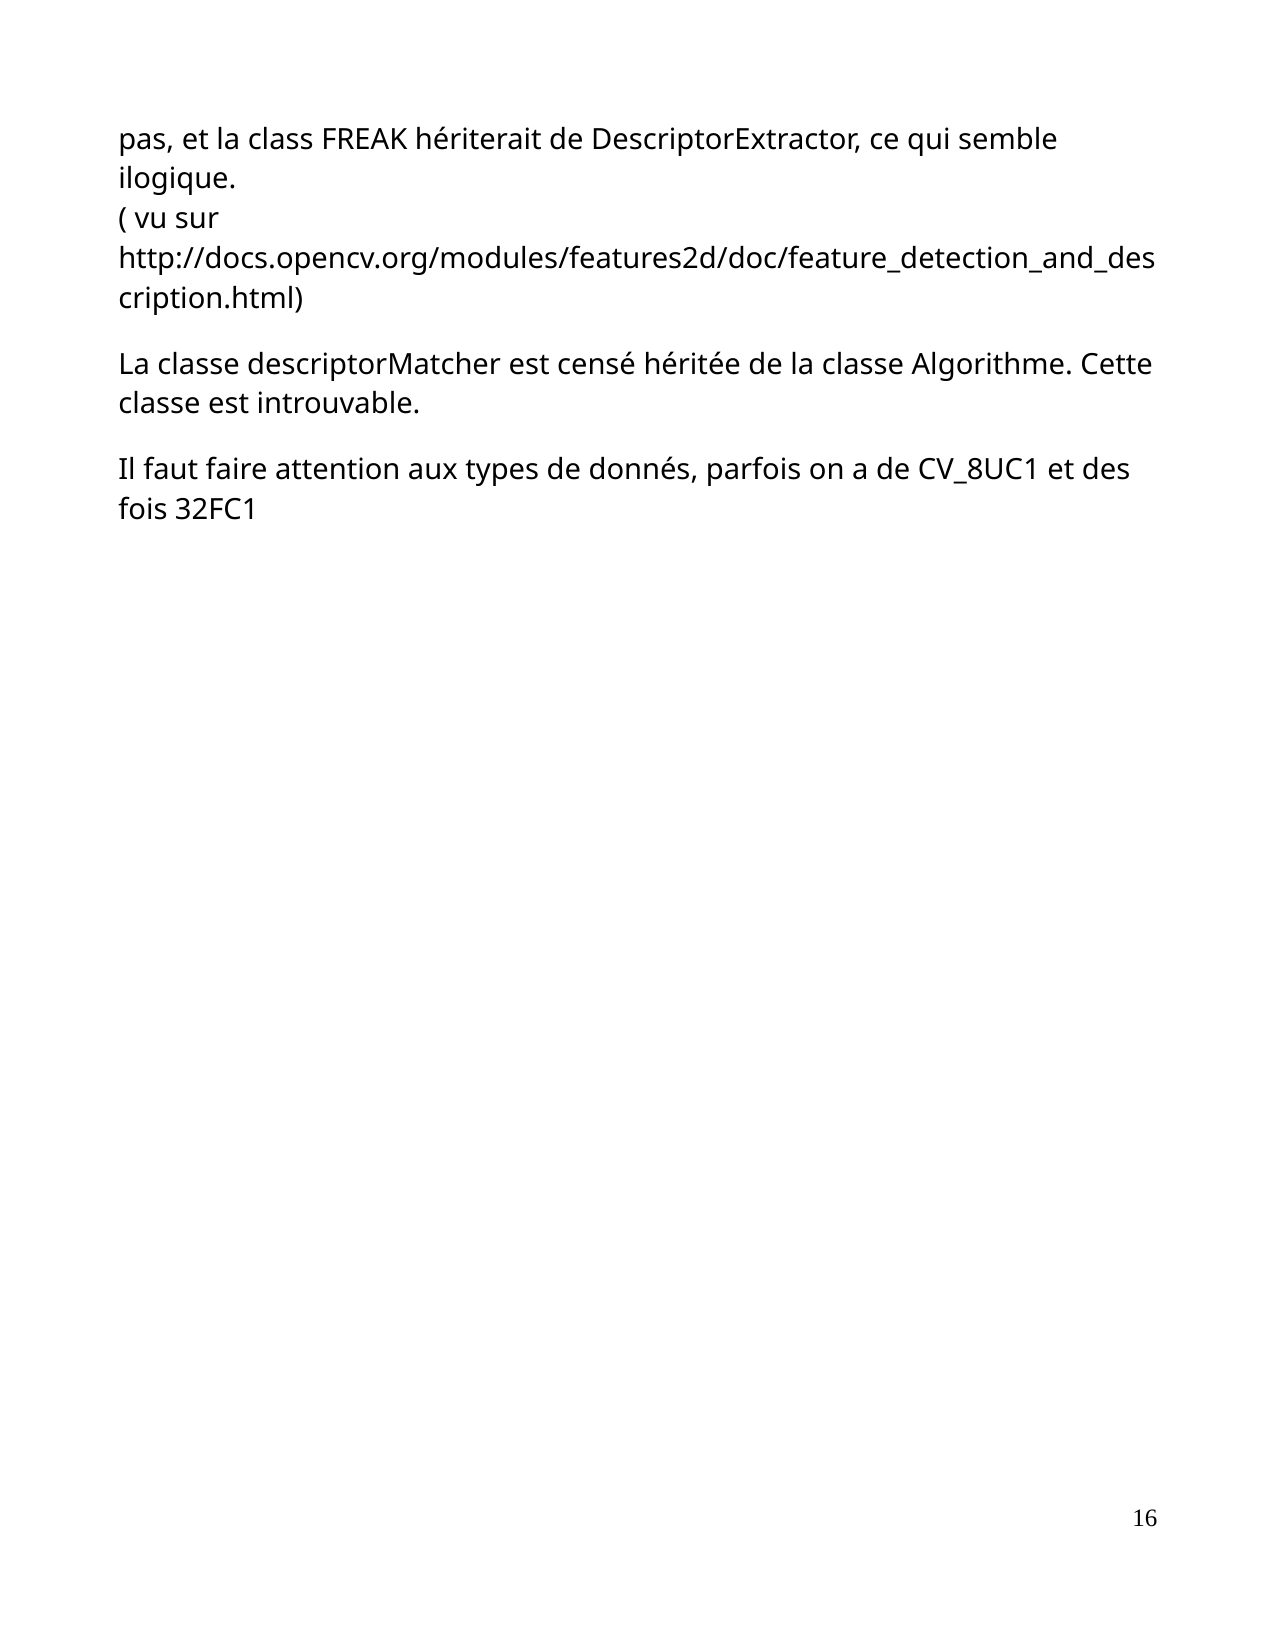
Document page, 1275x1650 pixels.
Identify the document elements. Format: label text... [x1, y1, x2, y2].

text Il faut faire attention aux types de donnés, parfois on a de CV_8UC1 et des fois 32FC1 [118, 449, 1157, 528]
text La classe descriptorMatcher est censé héritée de la classe Algorithme. Cette classe est introuvable. [118, 343, 1157, 422]
text ( vu sur http://docs.opencv.org/modules/features2d/doc/feature_detection_and_description.html) [118, 197, 1157, 317]
text pas, et la class FREAK hériterait de DescriptorExtractor, ce qui semble ilogique. [118, 118, 1157, 197]
